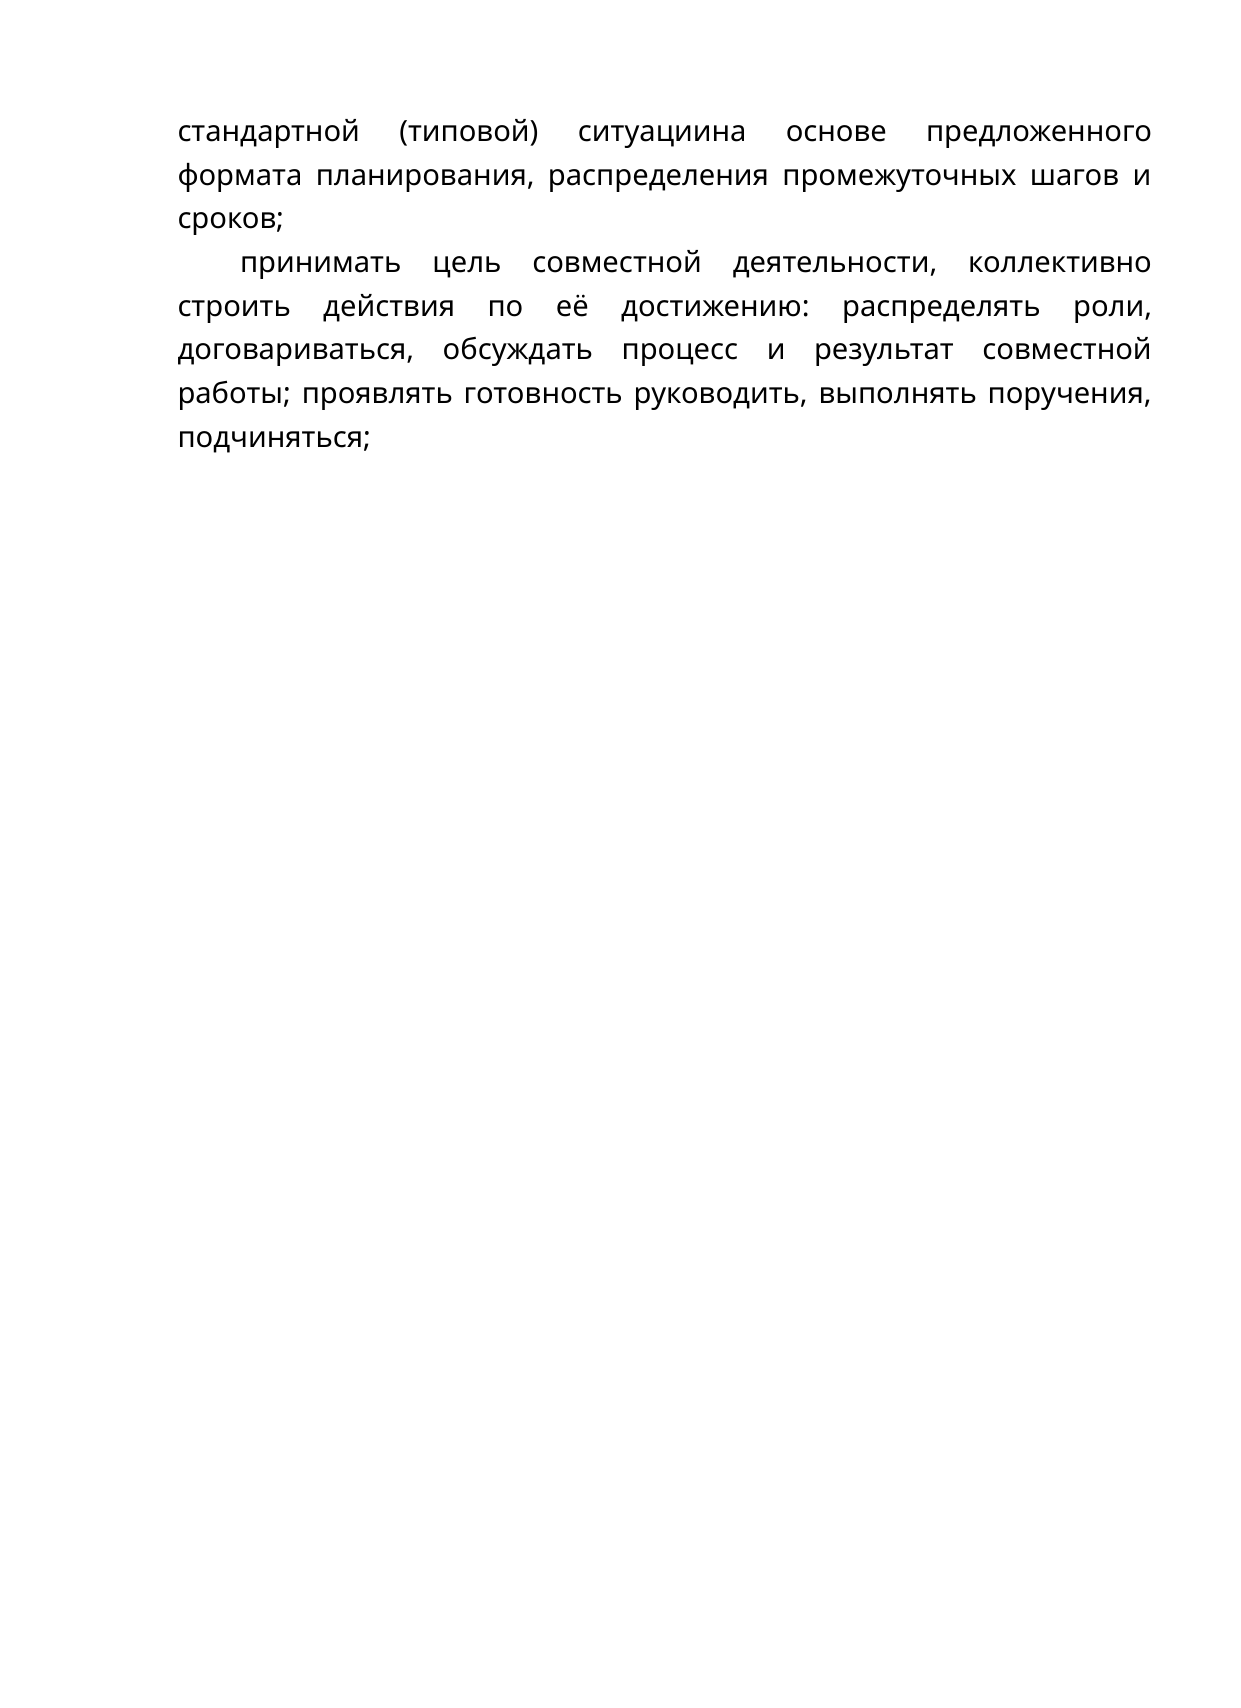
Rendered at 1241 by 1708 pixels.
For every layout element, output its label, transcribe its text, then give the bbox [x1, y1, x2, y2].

text стандартной (типовой) ситуациина основе предложенного формата планирования, распределения промежуточных шагов и сроков; [177, 110, 1152, 237]
text принимать цель совместной деятельности, коллективно строить действия по её достижению: распределять роли, договариваться, обсуждать процесс и результат совместной работы; проявлять готовность руководить, выполнять поручения, подчиняться; [177, 241, 1152, 456]
